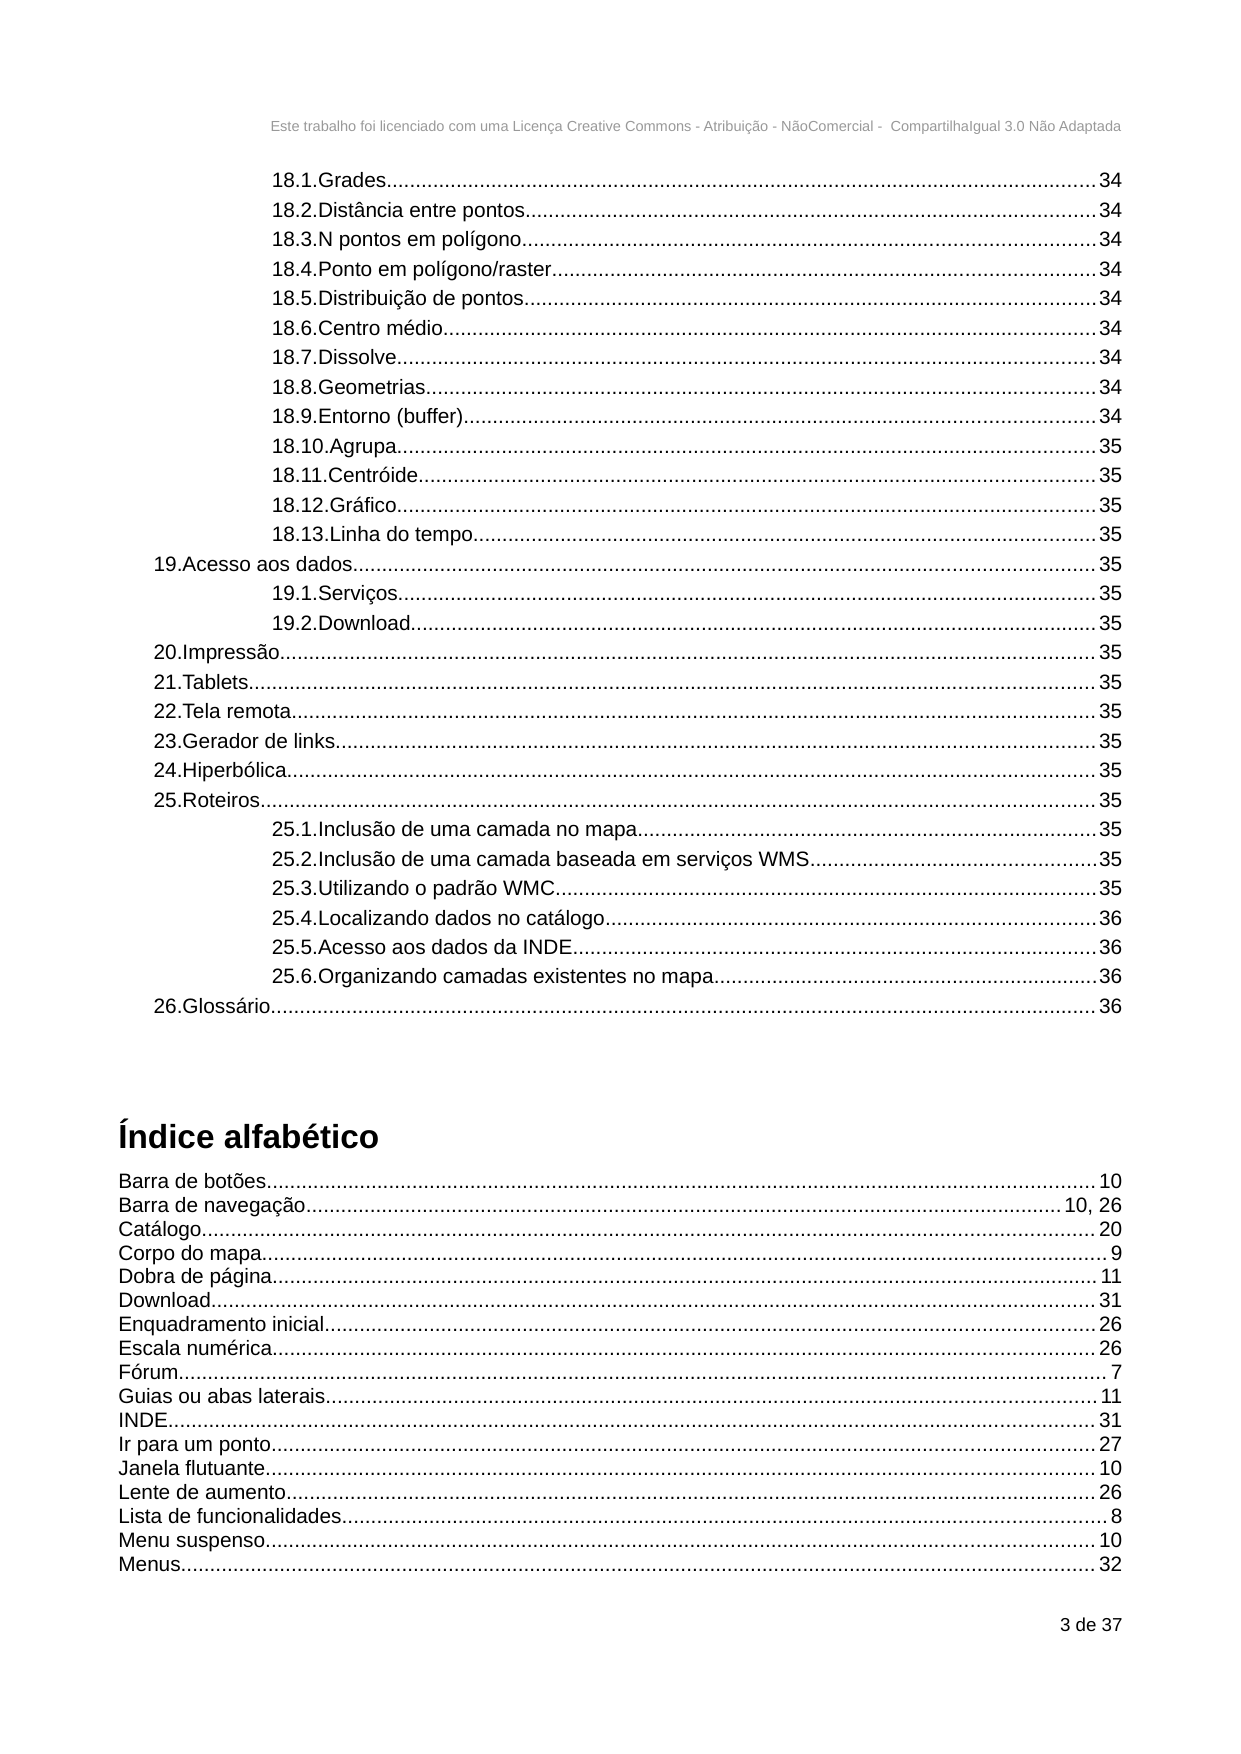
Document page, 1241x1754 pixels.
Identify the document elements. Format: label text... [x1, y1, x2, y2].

text 18.11.Centróide 35 [266, 459, 1122, 489]
text Menus 32 [118, 1552, 1122, 1576]
text 21.Tablets 35 [118, 666, 1122, 695]
text 25.1.Inclusão de uma camada no mapa 35 [266, 813, 1122, 842]
text Guias ou abas laterais 11 [118, 1384, 1122, 1408]
text 25.3.Utilizando o padrão WMC 35 [266, 872, 1122, 901]
text Lista de funcionalidades 8 [118, 1504, 1122, 1528]
text Escala numérica 26 [118, 1336, 1122, 1360]
text 18.4.Ponto em polígono/raster 34 [266, 253, 1122, 282]
text Download 31 [118, 1288, 1122, 1312]
text Catálogo 20 [118, 1216, 1122, 1240]
text 25.Roteiros 35 [118, 783, 1122, 813]
text 18.7.Dissolve 34 [266, 341, 1122, 371]
text 24.Hiperbólica 35 [118, 754, 1122, 783]
text 18.8.Geometrias 34 [266, 371, 1122, 400]
text 19.2.Download 35 [266, 607, 1122, 636]
text 25.2.Inclusão de uma camada baseada em serviços WMS 35 [266, 842, 1122, 872]
text 18.2.Distância entre pontos 34 [266, 194, 1122, 223]
text Dobra de página 11 [118, 1264, 1122, 1288]
text 23.Gerador de links 35 [118, 724, 1122, 754]
subtitle Índice alfabético [118, 1117, 1122, 1156]
text Ir para um ponto 27 [118, 1432, 1122, 1456]
text Janela flutuante 10 [118, 1456, 1122, 1480]
text 25.5.Acesso aos dados da INDE 36 [266, 931, 1122, 960]
text 18.3.N pontos em polígono 34 [266, 223, 1122, 253]
text 18.12.Gráfico 35 [266, 489, 1122, 518]
text 19.1.Serviços 35 [266, 577, 1122, 607]
text 19.Acesso aos dados 35 [118, 548, 1122, 577]
text 18.13.Linha do tempo 35 [266, 518, 1122, 548]
text Barra de botões 10 [118, 1168, 1122, 1192]
text Corpo do mapa 9 [118, 1240, 1122, 1264]
text 18.1.Grades 34 [266, 164, 1122, 194]
text 18.9.Entorno (buffer) 34 [266, 400, 1122, 430]
text 26.Glossário 36 [118, 990, 1122, 1019]
text Barra de navegação 10, 26 [118, 1192, 1122, 1216]
text Fórum 7 [118, 1360, 1122, 1384]
text Menu suspenso 10 [118, 1528, 1122, 1552]
text 18.10.Agrupa 35 [266, 430, 1122, 459]
text 20.Impressão 35 [118, 636, 1122, 666]
text Lente de aumento 26 [118, 1480, 1122, 1504]
text Enquadramento inicial 26 [118, 1312, 1122, 1336]
text 18.6.Centro médio 34 [266, 312, 1122, 341]
text INDE 31 [118, 1408, 1122, 1432]
text 25.4.Localizando dados no catálogo 36 [266, 901, 1122, 931]
text 25.6.Organizando camadas existentes no mapa 36 [266, 960, 1122, 990]
text 22.Tela remota 35 [118, 695, 1122, 724]
text 18.5.Distribuição de pontos 34 [266, 282, 1122, 312]
